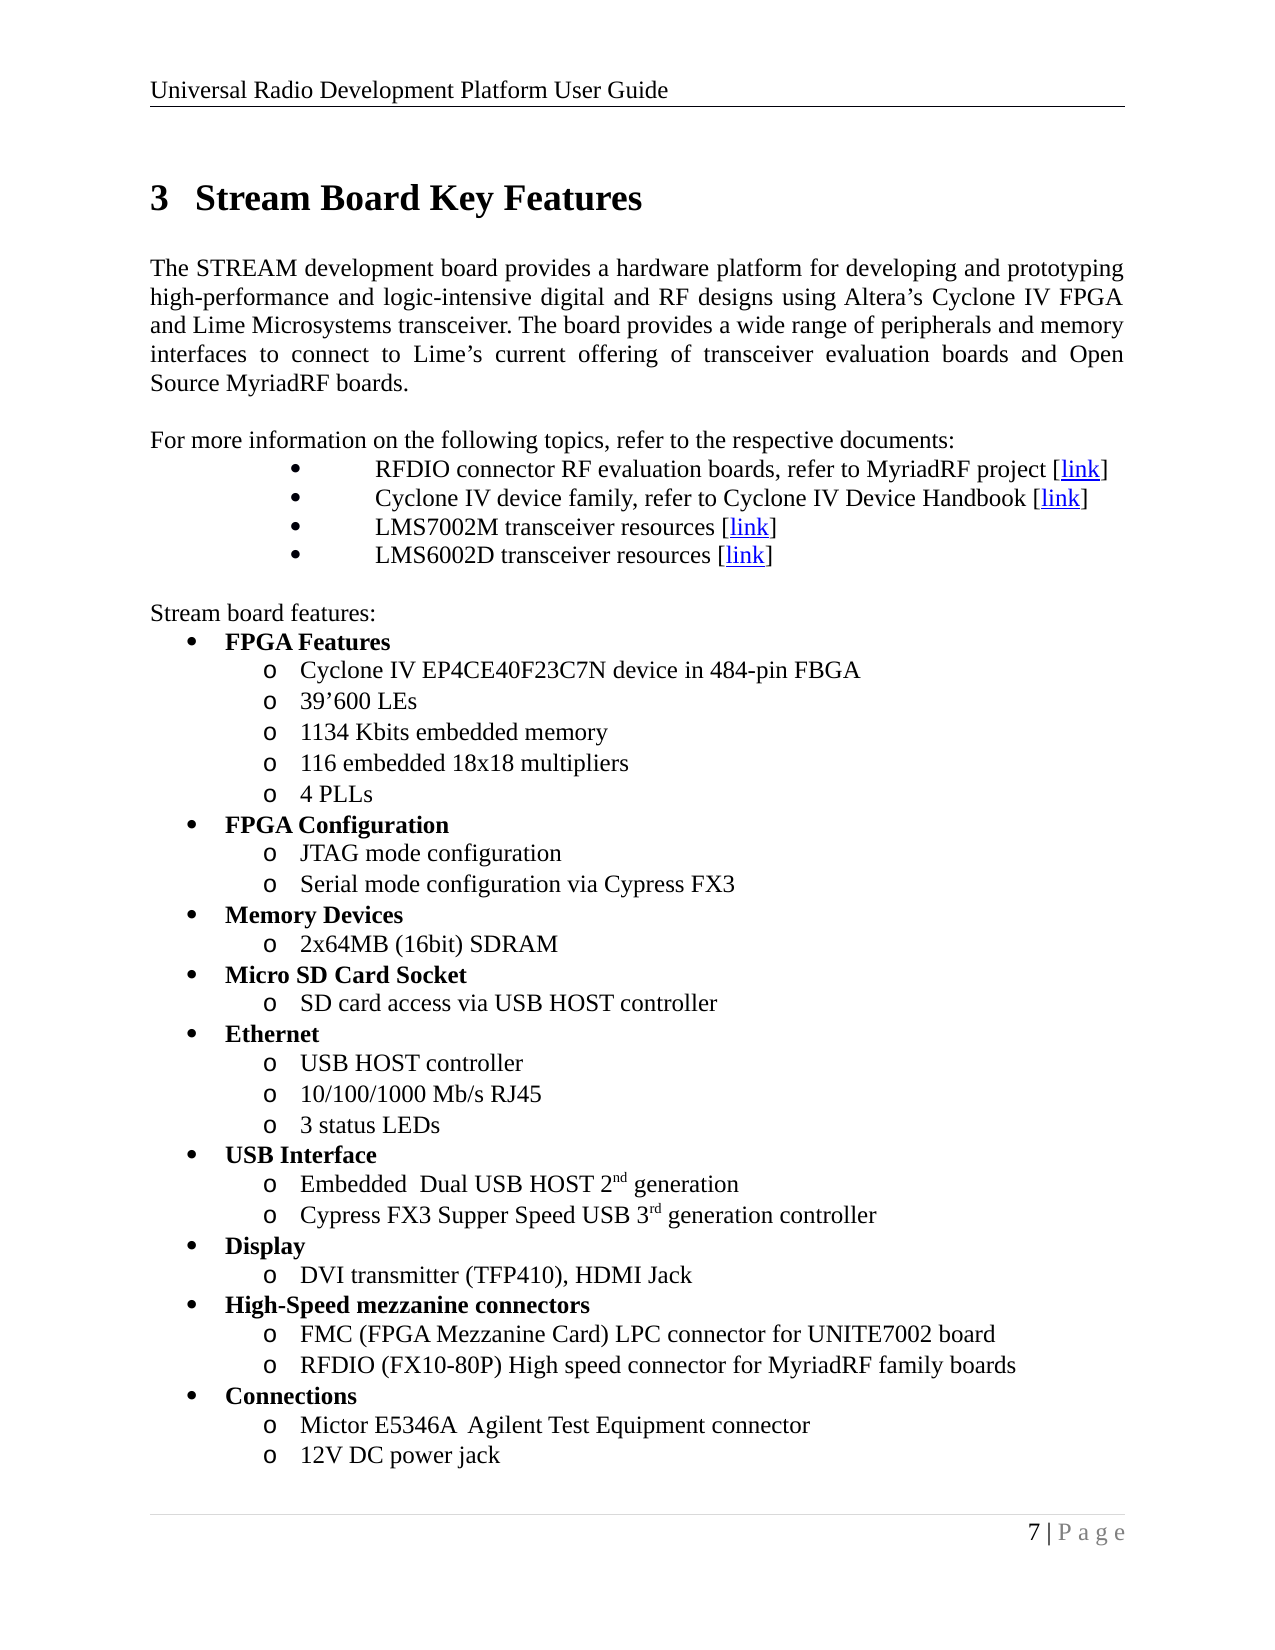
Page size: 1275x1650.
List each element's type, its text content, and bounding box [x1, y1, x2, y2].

list FPGA Features [187, 627, 1125, 656]
list DVI transmitter (TFP410), HDMI Jack [262, 1260, 1125, 1291]
list LMS6002D transceiver resources [link] [291, 541, 1125, 569]
list Connections [187, 1381, 1125, 1410]
list Memory Devices [187, 900, 1125, 929]
list Cyclone IV EP4CE40F23C7N device in 484-pin FBGA [262, 656, 1125, 686]
list SD card access via USB HOST controller [262, 988, 1125, 1019]
list RFDIO (FX10-80P) High speed connector for MyriadRF family boards [262, 1350, 1125, 1381]
list 116 embedded 18x18 multipliers [262, 748, 1125, 779]
list JTAG mode configuration [262, 838, 1125, 869]
list Cyclone IV device family, refer to Cyclone IV Device Handbook [link] [291, 483, 1125, 512]
list 3 status LEDs [262, 1110, 1125, 1141]
list High-Speed mezzanine connectors [187, 1291, 1125, 1319]
list Micro SD Card Socket [187, 960, 1125, 988]
list Serial mode configuration via Cypress FX3 [262, 869, 1125, 900]
list LMS7002M transceiver resources [link] [291, 512, 1125, 541]
list 39’600 LEs [262, 686, 1125, 717]
list 10/100/1000 Mb/s RJ45 [262, 1079, 1125, 1110]
list Embedded Dual USB HOST 2nd generation [262, 1169, 1125, 1200]
list USB HOST controller [262, 1048, 1125, 1079]
text Stream board features: [150, 598, 1125, 627]
list 2x64MB (16bit) SDRAM [262, 929, 1125, 960]
list RFDIO connector RF evaluation boards, refer to MyriadRF project [link] [291, 454, 1125, 483]
list Display [187, 1231, 1125, 1260]
list 1134 Kbits embedded memory [262, 717, 1125, 748]
list FMC (FPGA Mezzanine Card) LPC connector for UNITE7002 board [262, 1319, 1125, 1350]
list USB Interface [187, 1141, 1125, 1169]
text The STREAM development board provides a hardware platform for developing and prototyping high-performance and logic-intensive digital and RF designs using Altera’s Cyclone IV FPGA and Lime Microsystems transceiver. The board provides a wide range of peripherals and memory interfaces to connect to Lime’s current offering of transceiver evaluation boards and Open Source MyriadRF boards. [150, 253, 1125, 397]
list Cypress FX3 Supper Speed USB 3rd generation controller [262, 1200, 1125, 1231]
subtitle Stream Board Key Features [150, 175, 1125, 218]
text For more information on the following topics, refer to the respective documents: [150, 426, 1125, 454]
list FPGA Configuration [187, 810, 1125, 838]
list Ethernet [187, 1019, 1125, 1048]
list Mictor E5346A Agilent Test Equipment connector [262, 1410, 1125, 1441]
list 4 PLLs [262, 779, 1125, 810]
list 12V DC power jack [262, 1441, 1125, 1471]
